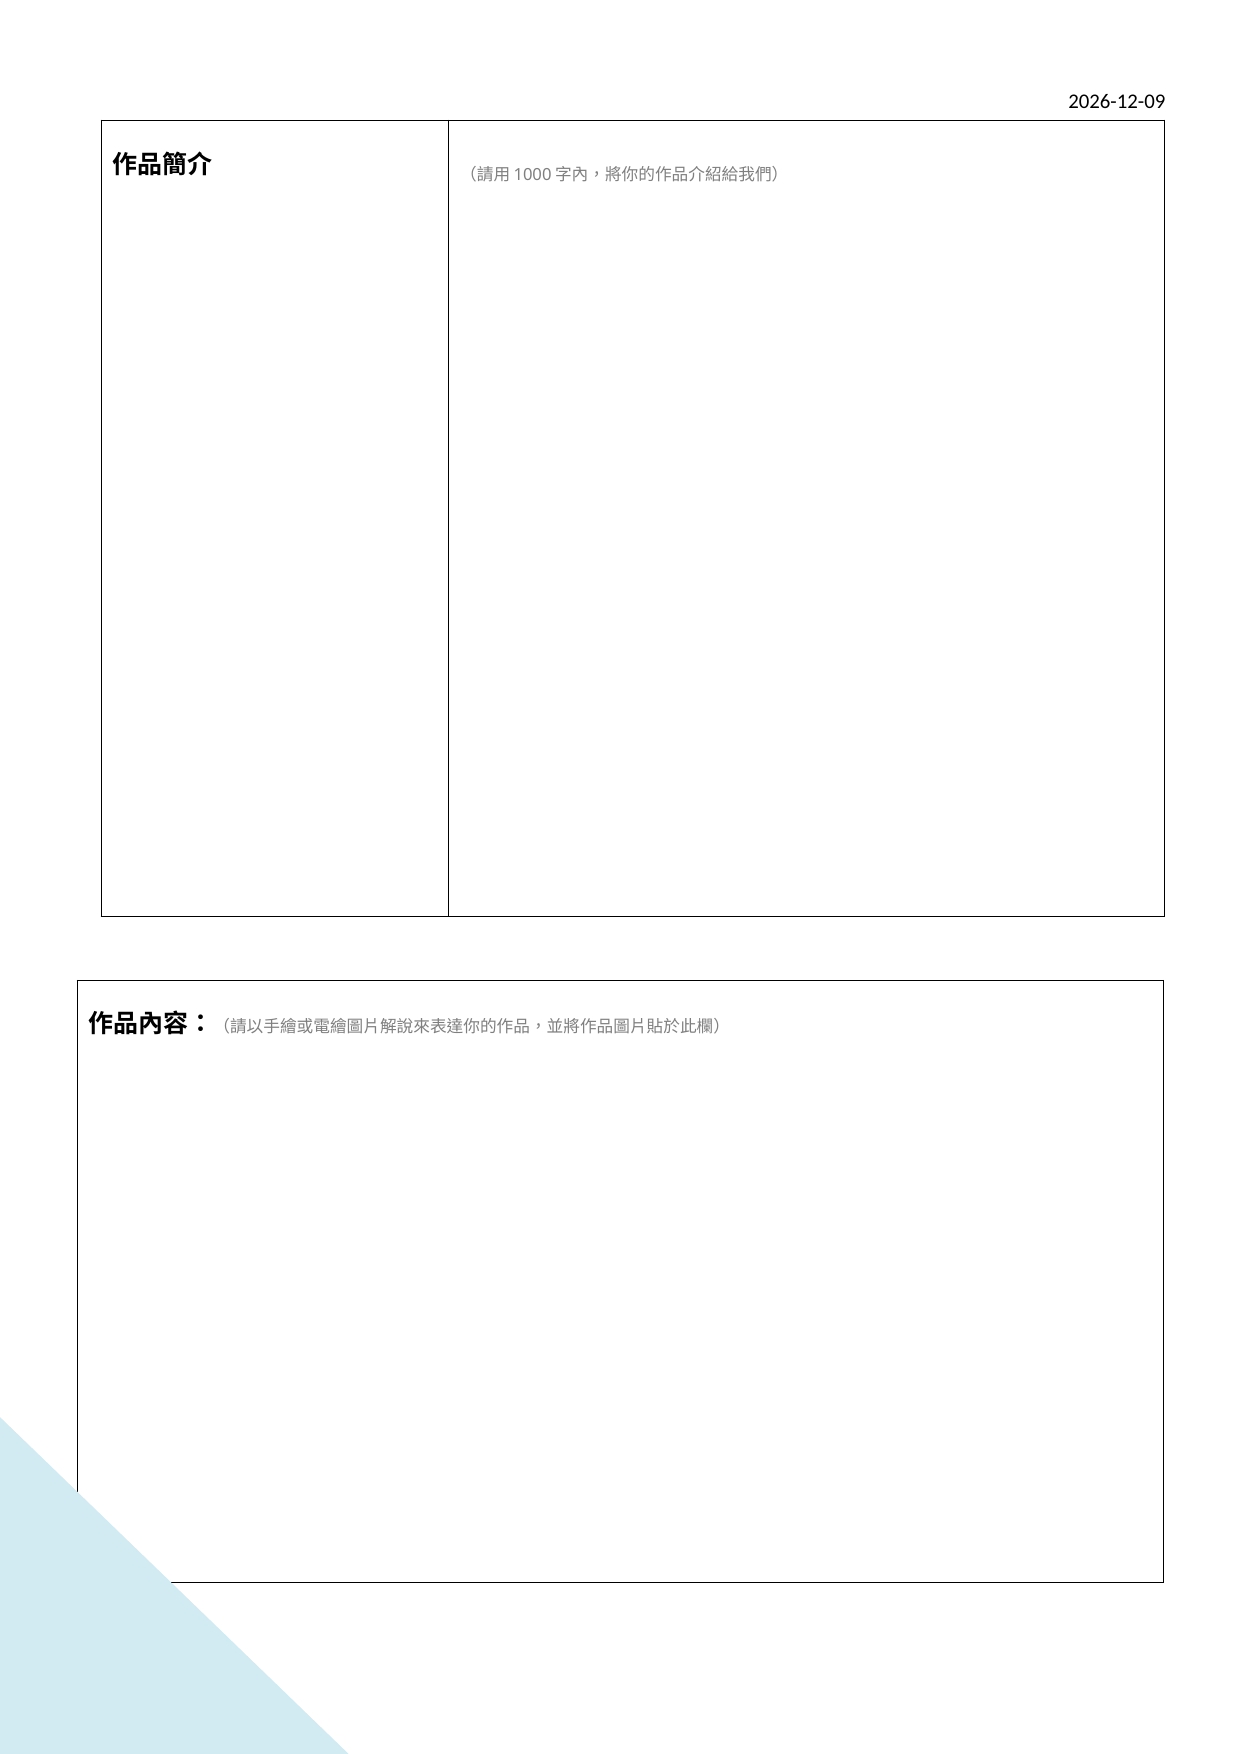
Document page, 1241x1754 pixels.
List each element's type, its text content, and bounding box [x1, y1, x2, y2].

table_cell 作品簡介 [102, 121, 448, 916]
table_cell （請用1000字內，將你的作品介紹給我們） [449, 121, 1164, 916]
table_header 作品內容：（請以手繪或電繪圖片解說來表達你的作品，並將作品圖片貼於此欄） [78, 981, 1163, 1582]
